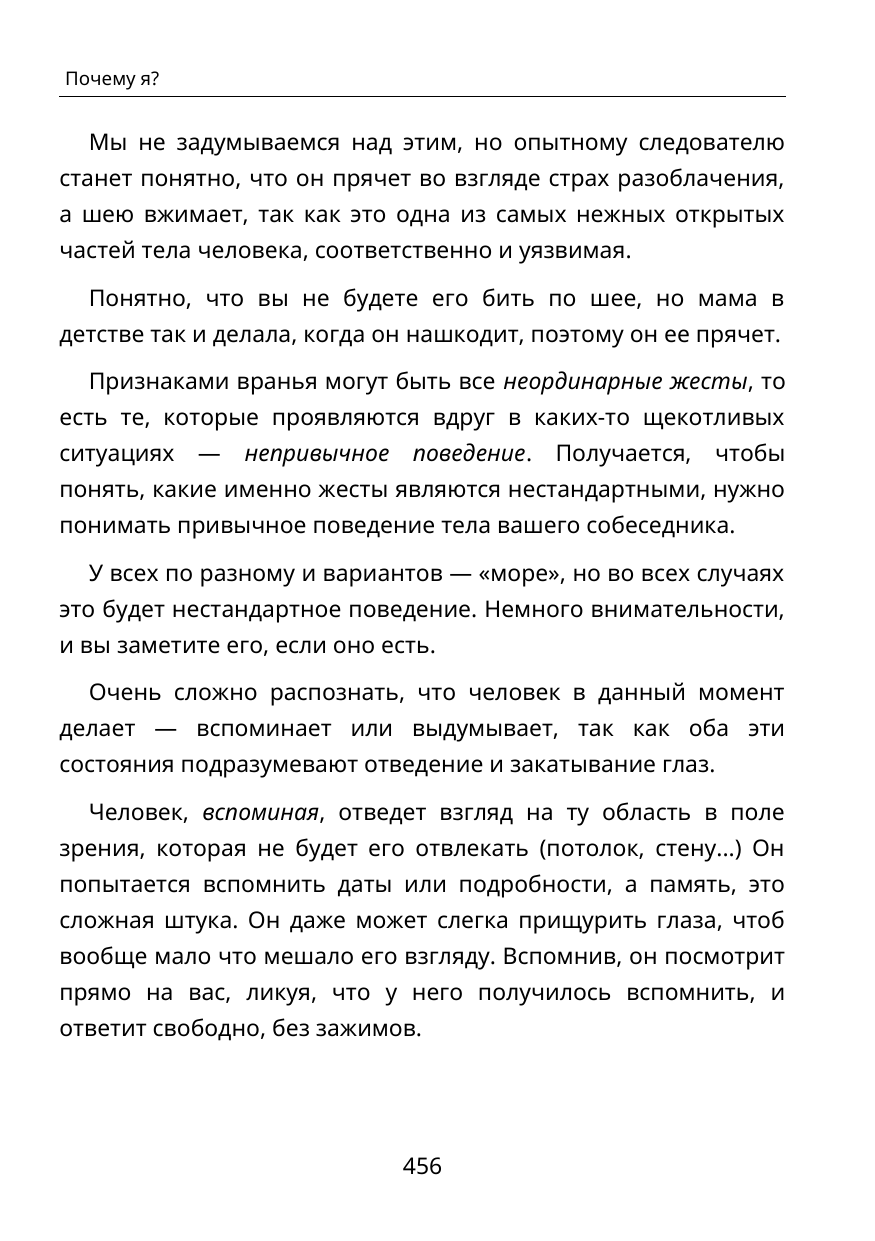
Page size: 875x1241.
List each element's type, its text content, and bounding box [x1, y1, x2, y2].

text Мы не задумываемся над этим, но опытному следователю станет понятно, что он прячет во взгляде страх разоблачения, а шею вжимает, так как это одна из самых нежных открытых частей тела человека, соответственно и уязвимая. [59, 126, 786, 265]
text Понятно, что вы не будете его бить по шее, но мама в детстве так и делала, когда он нашкодит, поэтому он ее прячет. [59, 282, 786, 349]
text Очень сложно распознать, что человек в данный момент делает — вспоминает или выдумывает, так как оба эти состояния подразумевают отведение и закатывание глаз. [59, 676, 786, 779]
text У всех по разному и вариантов — «море», но во всех случаях это будет нестандартное поведение. Немного внимательности, и вы заметите его, если оно есть. [59, 557, 786, 660]
text Признаками вранья могут быть все неординарные жесты, то есть те, которые проявляются вдруг в каких-то щекотливых ситуациях — непривычное поведение. Получается, чтобы понять, какие именно жесты являются нестандартными, нужно понимать привычное поведение тела вашего собеседника. [59, 365, 786, 540]
text Человек, вспоминая, отведет взгляд на ту область в поле зрения, которая не будет его отвлекать (потолок, стену...) Он попытается вспомнить даты или подробности, а память, это сложная штука. Он даже может слегка прищурить глаза, чтоб вообще мало что мешало его взгляду. Вспомнив, он посмотрит прямо на вас, ликуя, что у него получилось вспомнить, и ответит свободно, без зажимов. [59, 796, 786, 1043]
